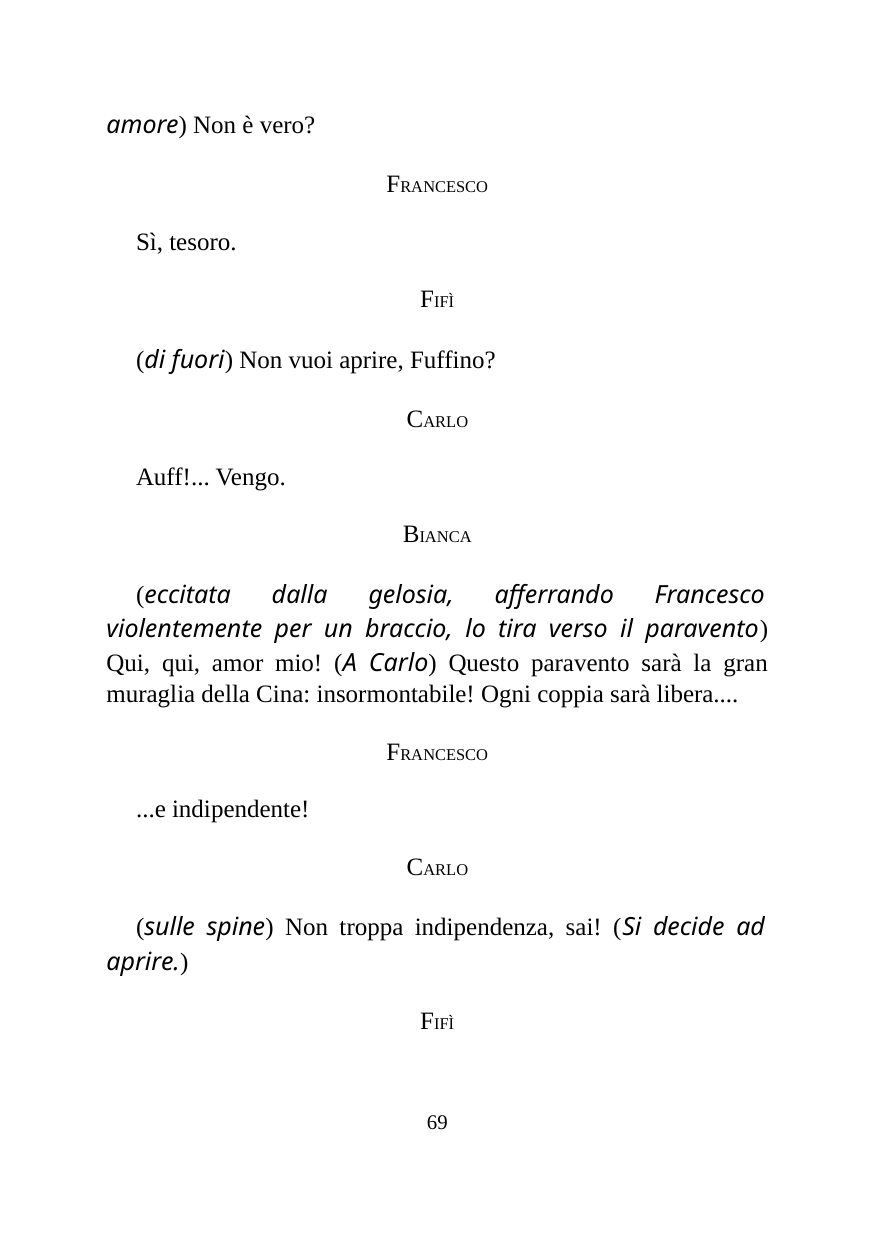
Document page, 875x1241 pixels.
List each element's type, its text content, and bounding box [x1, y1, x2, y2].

text Fifì [106, 1006, 768, 1035]
text Sì, tesoro. [106, 227, 768, 255]
text Francesco [106, 737, 768, 765]
text (di fuori) Non vuoi aprire, Fuffino? [106, 342, 768, 376]
text Carlo [106, 852, 768, 880]
text Bianca [106, 519, 768, 548]
text (sulle spine) Non troppa indipendenza, sai! (Si decide ad aprire.) [106, 909, 768, 977]
text amore) Non è vero? [106, 106, 768, 140]
text Francesco [106, 169, 768, 198]
text Carlo [106, 404, 768, 433]
text Auff!... Vengo. [106, 462, 768, 491]
text ...e indipendente! [106, 794, 768, 823]
text (eccitata dalla gelosia, afferrando Francesco violentemente per un braccio, lo tira verso il paravento) Qui, qui, amor mio! (A Carlo) Questo paravento sarà la gran muraglia della Cina: insormontabile! Ogni coppia sarà libera.... [106, 577, 768, 708]
text Fifì [106, 284, 768, 313]
